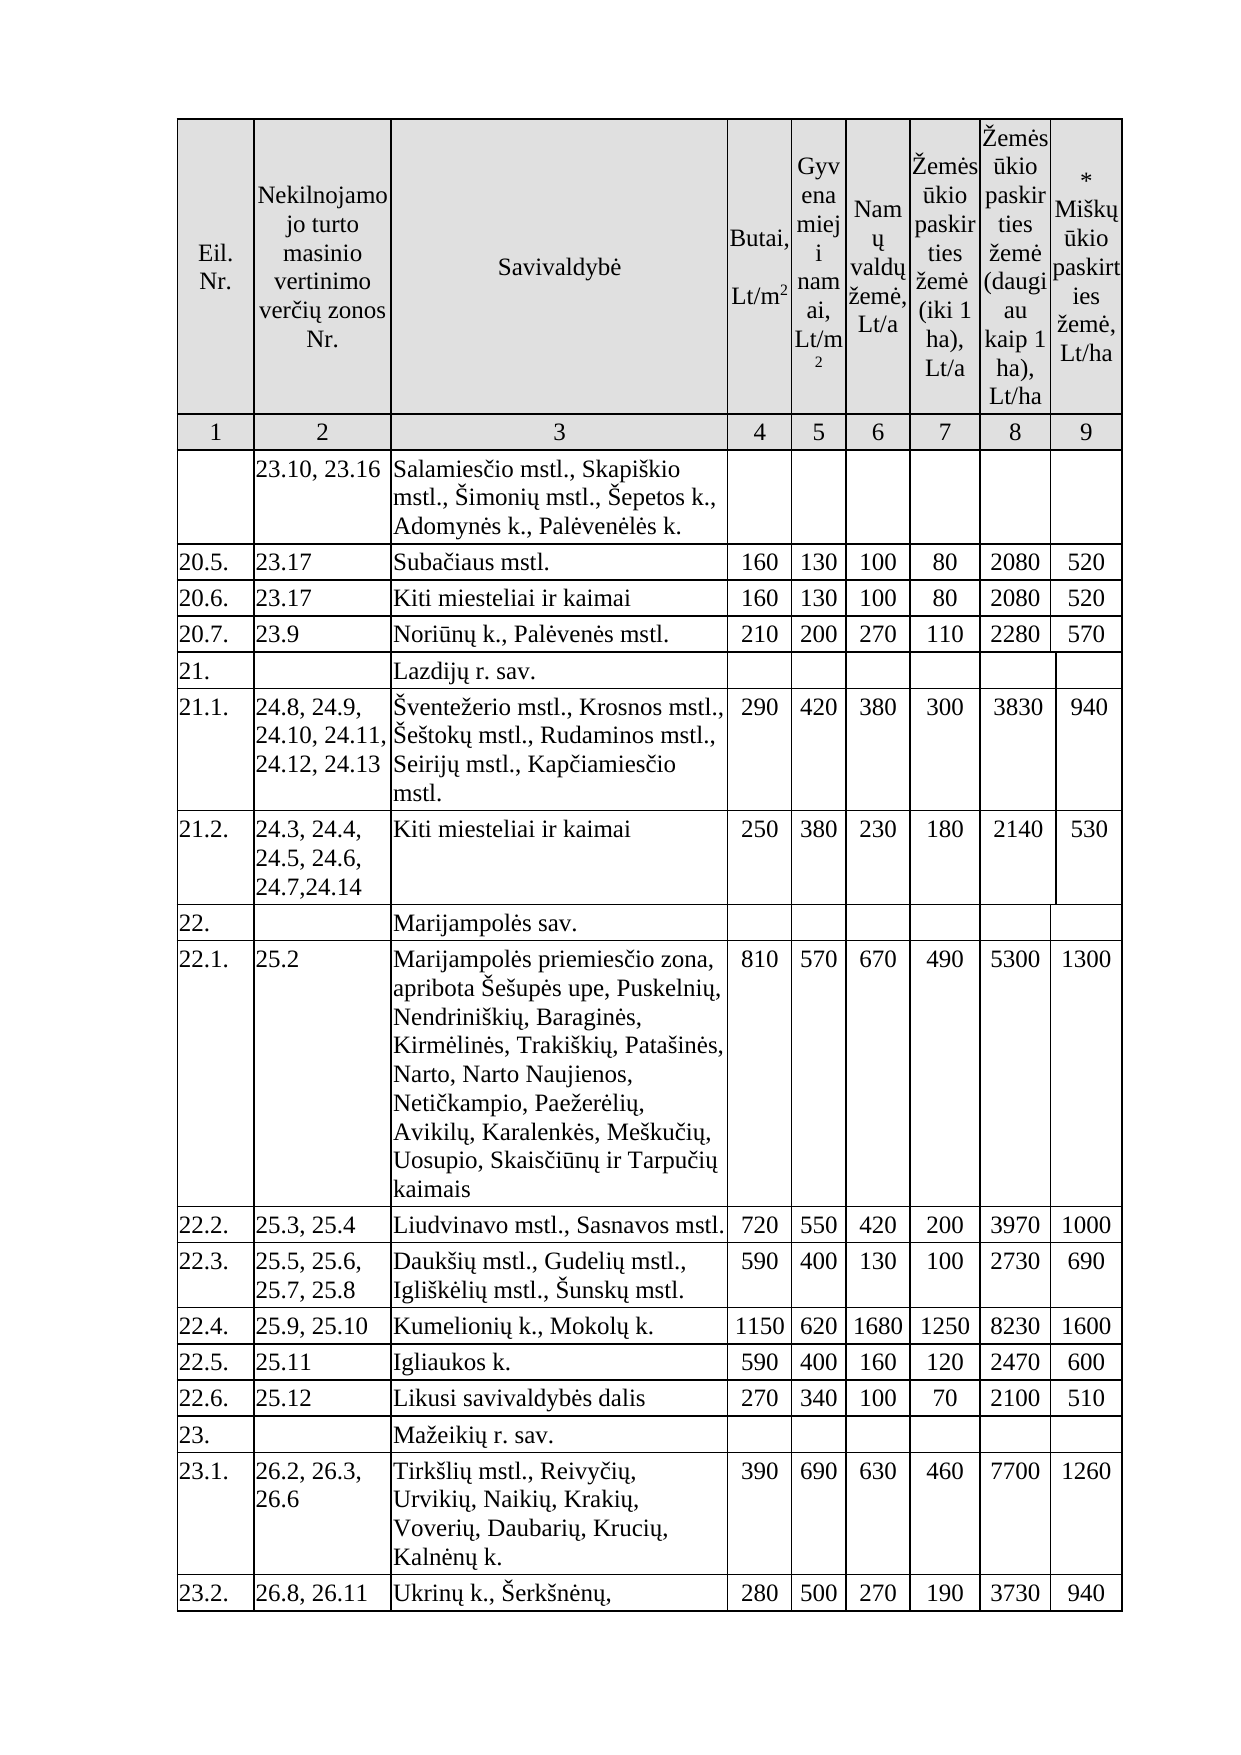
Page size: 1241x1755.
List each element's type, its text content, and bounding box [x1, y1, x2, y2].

table_cell [911, 905, 979, 939]
table_cell 2100 [981, 1381, 1050, 1415]
table_header Namų valdų žemė, Lt/a [847, 120, 909, 413]
table_cell 250 [728, 811, 791, 903]
table_cell 70 [911, 1381, 979, 1415]
table_cell 100 [847, 1381, 909, 1415]
table_header Žemės ūkio paskirties žemė (iki 1 ha), Lt/a [911, 120, 979, 413]
table_header * Miškų ūkio paskirties žemė, Lt/ha [1051, 120, 1121, 413]
table_cell 300 [911, 689, 979, 810]
table_cell 460 [911, 1453, 979, 1574]
table_header Nekilnojamojo turto masinio vertinimo verčių zonos Nr. [255, 120, 390, 413]
table_cell Daukšių mstl., Gudelių mstl., Igliškėlių mstl., Šunskų mstl. [392, 1243, 727, 1307]
table_cell Igliaukos k. [392, 1345, 727, 1379]
table_cell 340 [792, 1381, 845, 1415]
table_cell 25.9, 25.10 [255, 1308, 390, 1343]
table_cell 130 [792, 581, 845, 615]
table_cell 120 [911, 1345, 979, 1379]
table_cell 940 [1051, 1575, 1121, 1610]
table_cell 25.11 [255, 1345, 390, 1379]
table_cell 270 [728, 1381, 791, 1415]
table_cell 22. [178, 905, 253, 939]
table_cell [911, 451, 979, 543]
table_cell [1051, 451, 1121, 543]
table_cell [847, 451, 909, 543]
table_cell 23.1. [178, 1453, 253, 1574]
table_cell Marijampolės priemiesčio zona, apribota Šešupės upe, Puskelnių, Nendriniškių, Baraginės, Kirmėlinės, Trakiškių, Patašinės, Narto, Narto Naujienos, Netičkampio, Paežerėlių, Avikilų, Karalenkės, Meškučių, Uosupio, Skaisčiūnų ir Tarpučių kaimais [392, 941, 727, 1206]
table_cell 1250 [911, 1308, 979, 1343]
table_cell 26.2, 26.3, 26.6 [255, 1453, 390, 1574]
table_cell 23.2. [178, 1575, 253, 1610]
table_cell 25.5, 25.6, 25.7, 25.8 [255, 1243, 390, 1307]
table_cell [792, 905, 845, 939]
table_header Gyvenamieji namai, Lt/m2 [792, 120, 845, 413]
table_cell 22.2. [178, 1207, 253, 1242]
table_cell Noriūnų k., Palėvenės mstl. [392, 617, 727, 651]
table_cell 25.12 [255, 1381, 390, 1415]
table_cell 20.5. [178, 545, 253, 579]
table_cell 23.17 [255, 581, 390, 615]
table_cell 6 [847, 415, 909, 449]
table_cell Kumelionių k., Mokolų k. [392, 1308, 727, 1343]
table_cell 3 [392, 415, 727, 449]
table_cell [1051, 1417, 1121, 1451]
table_cell 3730 [981, 1575, 1050, 1610]
table_cell 110 [911, 617, 979, 651]
table_cell 390 [728, 1453, 791, 1574]
table_header Butai, Lt/m2 [728, 120, 791, 413]
table_cell 20.7. [178, 617, 253, 651]
table_cell 5 [792, 415, 845, 449]
table_cell Kiti miesteliai ir kaimai [392, 811, 727, 903]
table_cell 280 [728, 1575, 791, 1610]
table_cell [178, 451, 253, 543]
table_cell 2 [255, 415, 390, 449]
table_cell 200 [792, 617, 845, 651]
table_header Savivaldybė [392, 120, 727, 413]
table_cell [792, 451, 845, 543]
table_cell 290 [728, 689, 791, 810]
table_cell [981, 451, 1050, 543]
table_cell Salamiesčio mstl., Skapiškio mstl., Šimonių mstl., Šepetos k., Adomynės k., Palėvenėlės k. [392, 451, 727, 543]
table_cell 7 [911, 415, 979, 449]
table_cell 590 [728, 1345, 791, 1379]
table_cell 400 [792, 1345, 845, 1379]
table_cell 1300 [1051, 941, 1121, 1206]
table_cell [792, 653, 845, 687]
table_cell 420 [792, 689, 845, 810]
table_cell 23.17 [255, 545, 390, 579]
table_cell [847, 653, 909, 687]
table_cell Likusi savivaldybės dalis [392, 1381, 727, 1415]
table_cell 21.1. [178, 689, 253, 810]
table_cell 490 [911, 941, 979, 1206]
table_cell 940 [1057, 689, 1121, 810]
table_cell 230 [847, 811, 909, 903]
table_cell 4 [728, 415, 791, 449]
table_cell [847, 905, 909, 939]
table_cell 530 [1057, 811, 1121, 903]
table_cell 80 [911, 581, 979, 615]
table_cell [255, 1417, 390, 1451]
table_cell 22.4. [178, 1308, 253, 1343]
table_cell [911, 653, 979, 687]
table_cell 22.6. [178, 1381, 253, 1415]
table_cell 210 [728, 617, 791, 651]
table_cell Ukrinų k., Šerkšnėnų, [392, 1575, 727, 1610]
table_cell 160 [728, 581, 791, 615]
table_cell 23. [178, 1417, 253, 1451]
table_cell 270 [847, 1575, 909, 1610]
table_cell [847, 1417, 909, 1451]
table_cell 1 [178, 415, 253, 449]
table_cell 420 [847, 1207, 909, 1242]
table_cell 520 [1051, 581, 1121, 615]
table_cell 180 [911, 811, 979, 903]
table_cell 2280 [981, 617, 1050, 651]
table_cell 21. [178, 653, 253, 687]
table_cell 690 [1051, 1243, 1121, 1307]
table_header Eil. Nr. [178, 120, 253, 413]
table_cell 100 [911, 1243, 979, 1307]
table_cell 570 [1051, 617, 1121, 651]
table_cell 100 [847, 581, 909, 615]
table_cell 2080 [981, 545, 1050, 579]
table_cell 690 [792, 1453, 845, 1574]
table_cell 670 [847, 941, 909, 1206]
table_cell [911, 1417, 979, 1451]
table_cell 400 [792, 1243, 845, 1307]
table_cell 22.5. [178, 1345, 253, 1379]
table_cell 510 [1051, 1381, 1121, 1415]
table_cell 80 [911, 545, 979, 579]
table_cell 8 [981, 415, 1050, 449]
table_cell 270 [847, 617, 909, 651]
table_cell 1150 [728, 1308, 791, 1343]
table_cell [728, 905, 791, 939]
table_cell Kiti miesteliai ir kaimai [392, 581, 727, 615]
table_cell 500 [792, 1575, 845, 1610]
table_cell Mažeikių r. sav. [392, 1417, 727, 1451]
table_cell 2730 [981, 1243, 1050, 1307]
table_cell 550 [792, 1207, 845, 1242]
table_cell 380 [847, 689, 909, 810]
table_cell 1680 [847, 1308, 909, 1343]
table_cell 720 [728, 1207, 791, 1242]
table_cell [981, 1417, 1050, 1451]
table_cell [728, 653, 791, 687]
table_cell 24.3, 24.4, 24.5, 24.6, 24.7,24.14 [255, 811, 390, 903]
table_cell [255, 653, 390, 687]
table_cell 23.10, 23.16 [255, 451, 390, 543]
table_cell 25.2 [255, 941, 390, 1206]
table_cell 520 [1051, 545, 1121, 579]
table_cell 3970 [981, 1207, 1050, 1242]
table_cell Tirkšlių mstl., Reivyčių, Urvikių, Naikių, Krakių, Voverių, Daubarių, Krucių, Kalnėnų k. [392, 1453, 727, 1574]
table_cell 22.3. [178, 1243, 253, 1307]
table_cell 21.2. [178, 811, 253, 903]
table_cell [1051, 905, 1121, 939]
table_cell 200 [911, 1207, 979, 1242]
table_header Žemės ūkio paskirties žemė (daugiau kaip 1 ha), Lt/ha [981, 120, 1050, 413]
table_cell 5300 [981, 941, 1050, 1206]
table_cell Šventežerio mstl., Krosnos mstl., Šeštokų mstl., Rudaminos mstl., Seirijų mstl., Kapčiamiesčio mstl. [392, 689, 727, 810]
table_cell 600 [1051, 1345, 1121, 1379]
table_cell 130 [792, 545, 845, 579]
table_cell [728, 1417, 791, 1451]
table_cell 160 [847, 1345, 909, 1379]
table_cell 630 [847, 1453, 909, 1574]
table_cell Marijampolės sav. [392, 905, 727, 939]
table_cell 23.9 [255, 617, 390, 651]
table_cell Subačiaus mstl. [392, 545, 727, 579]
table_cell 1000 [1051, 1207, 1121, 1242]
table_cell 26.8, 26.11 [255, 1575, 390, 1610]
table_cell 1260 [1051, 1453, 1121, 1574]
table_cell 100 [847, 545, 909, 579]
table_cell Liudvinavo mstl., Sasnavos mstl. [392, 1207, 727, 1242]
table_cell 380 [792, 811, 845, 903]
table_cell [981, 905, 1050, 939]
table_cell 7700 [981, 1453, 1050, 1574]
table_cell [255, 905, 390, 939]
table_cell 1600 [1051, 1308, 1121, 1343]
table_cell 2470 [981, 1345, 1050, 1379]
table_cell [981, 653, 1055, 687]
table_cell 8230 [981, 1308, 1050, 1343]
table_cell 590 [728, 1243, 791, 1307]
table_cell Lazdijų r. sav. [392, 653, 727, 687]
table_cell 2080 [981, 581, 1050, 615]
table_cell 620 [792, 1308, 845, 1343]
table_cell 25.3, 25.4 [255, 1207, 390, 1242]
table_cell 9 [1051, 415, 1121, 449]
table_cell 160 [728, 545, 791, 579]
table_cell 22.1. [178, 941, 253, 1206]
table_cell 130 [847, 1243, 909, 1307]
table_cell 3830 [981, 689, 1055, 810]
table_cell 2140 [981, 811, 1055, 903]
table_cell 190 [911, 1575, 979, 1610]
table_cell [1057, 653, 1121, 687]
table_cell 24.8, 24.9, 24.10, 24.11, 24.12, 24.13 [255, 689, 390, 810]
table_cell 570 [792, 941, 845, 1206]
table_cell [792, 1417, 845, 1451]
table_cell 810 [728, 941, 791, 1206]
table_cell [728, 451, 791, 543]
table_cell 20.6. [178, 581, 253, 615]
